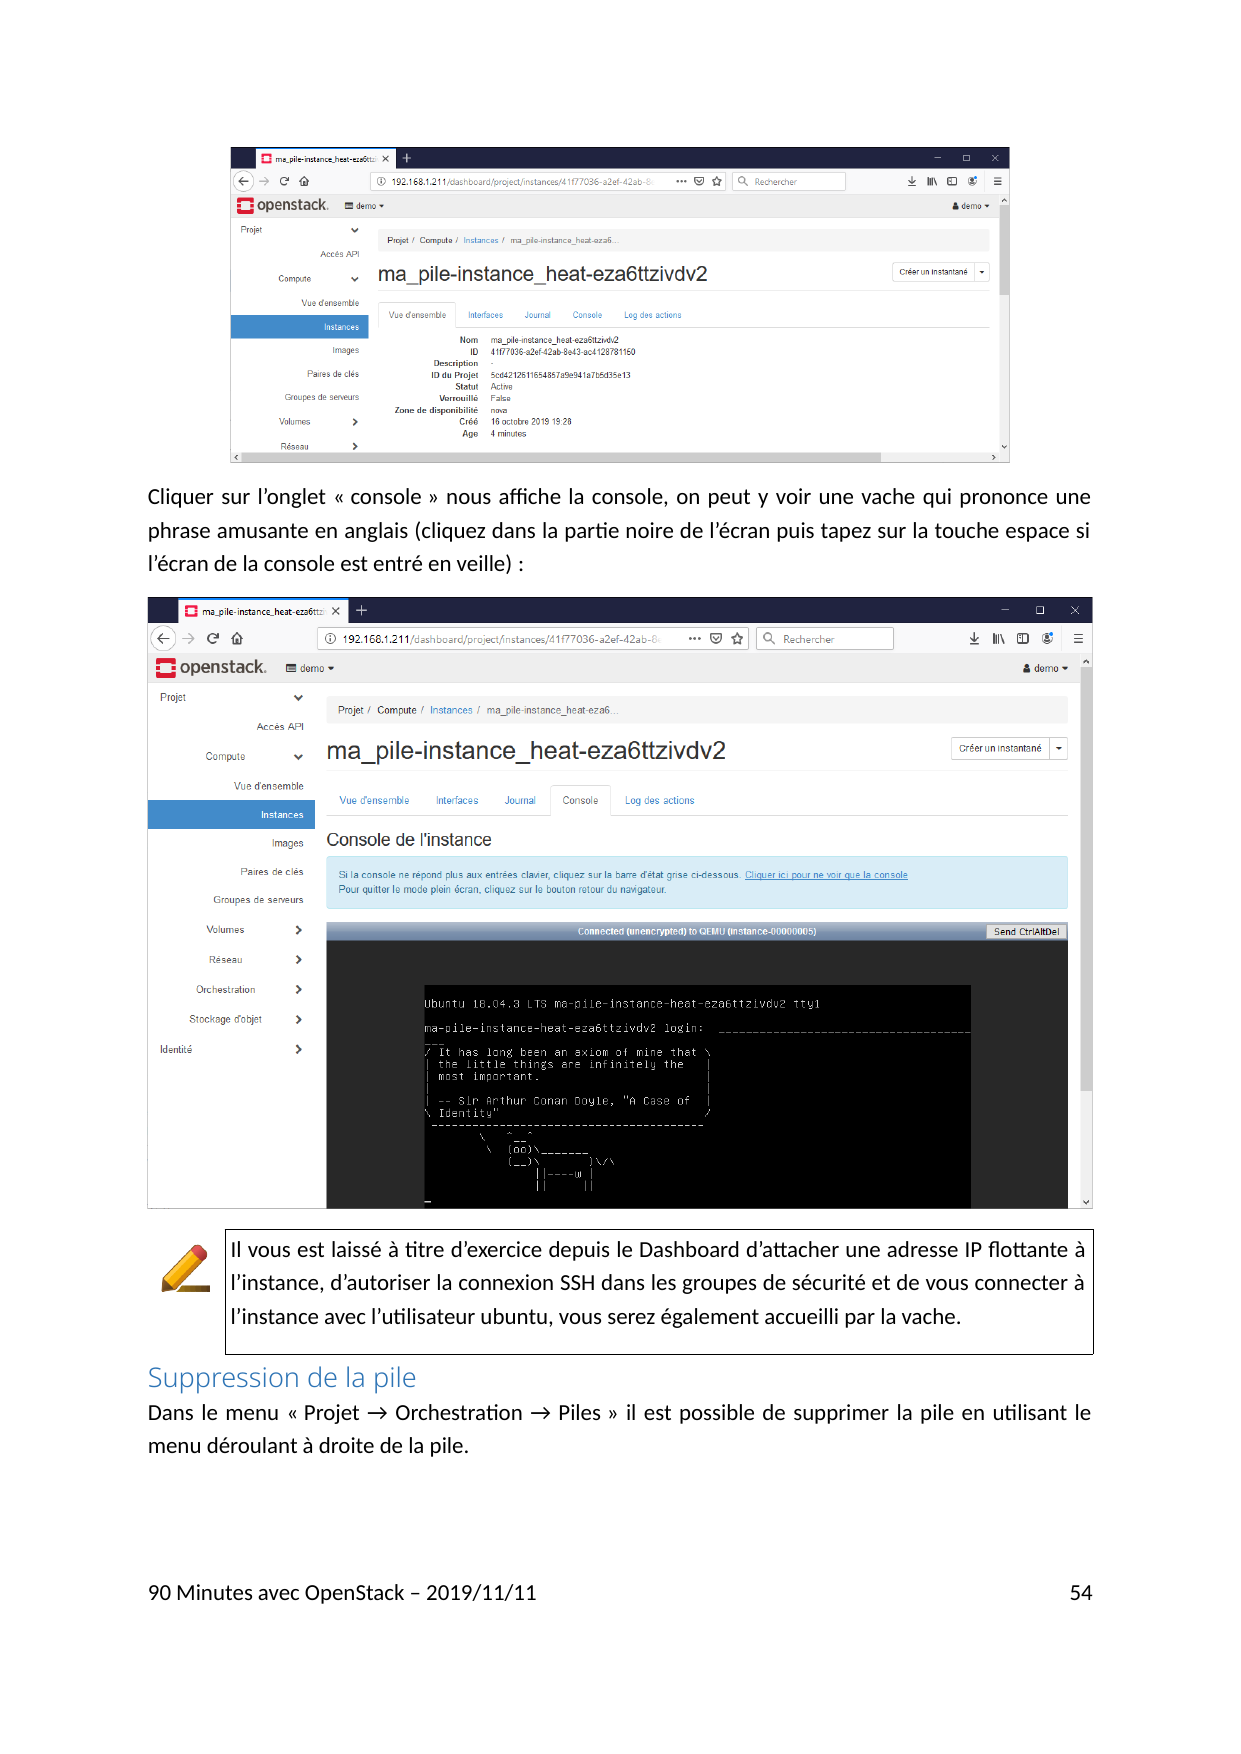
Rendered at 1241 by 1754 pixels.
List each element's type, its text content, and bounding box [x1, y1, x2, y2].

picture [147, 597, 1093, 1209]
subtitle Suppression de la pile [148, 1358, 1093, 1395]
picture [230, 147, 1010, 463]
table_header Il vous est laissé à titre d’exercice depuis le Dashboard d’attacher une adresse IP flottante à l’instance, d’autoriser la connexion SSH dans les groupes de sécurité et de vous connecter à l’instance avec l’utilisateur ubuntu, vous serez également accueilli par la vache. [226, 1230, 1093, 1354]
text Dans le menu « Projet → Orchestration → Piles » il est possible de supprimer la pile en utilisant le menu déroulant à droite de la pile. [148, 1398, 1093, 1460]
table_header [148, 1229, 224, 1354]
picture [153, 1234, 219, 1301]
text Cliquer sur l’onglet « console » nous affiche la console, on peut y voir une vache qui prononce une phrase amusante en anglais (cliquez dans la partie noire de l’écran puis tapez sur la touche espace si l’écran de la console est entré en veille) : [148, 482, 1093, 578]
